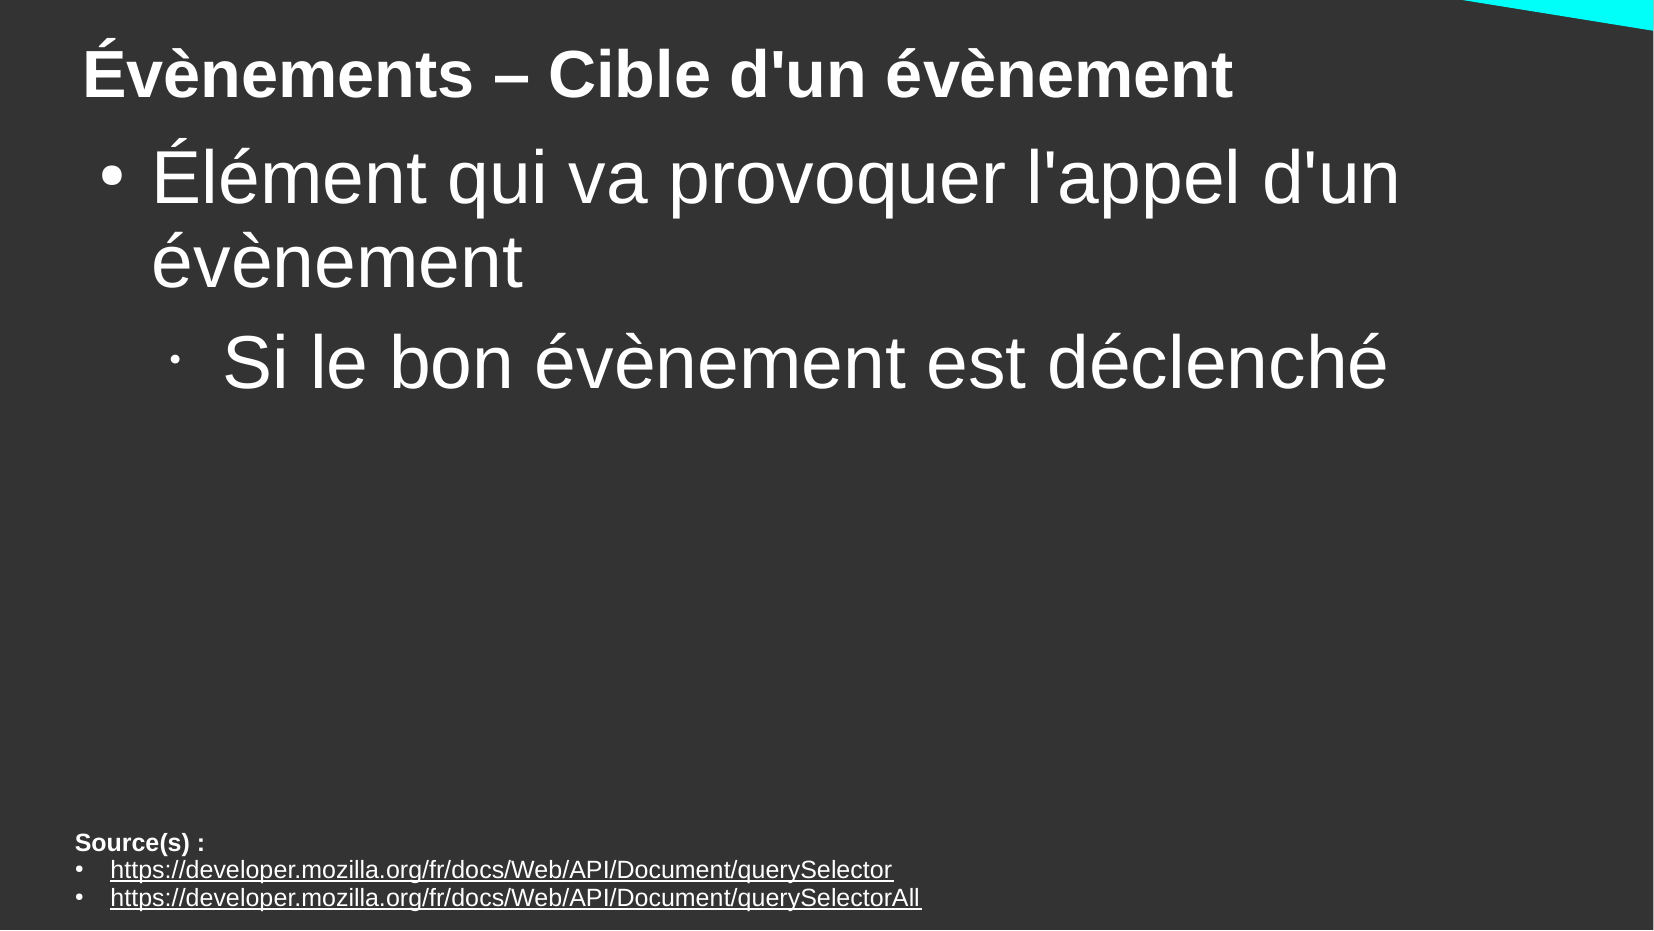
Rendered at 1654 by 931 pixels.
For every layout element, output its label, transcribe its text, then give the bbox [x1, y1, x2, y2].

text_box [1462, 0, 1654, 31]
title Évènements – Cible d'un évènement [82, 37, 1571, 114]
text_box Source(s) : https://developer.mozilla.org/fr/docs/Web/API/Document/querySelector https://developer.mozilla.org/fr/docs/Web/API/Document/querySelectorAll [60, 820, 1583, 920]
list Élément qui va provoquer l'appel d'un évènement Si le bon évènement est déclenché [80, 135, 1620, 709]
